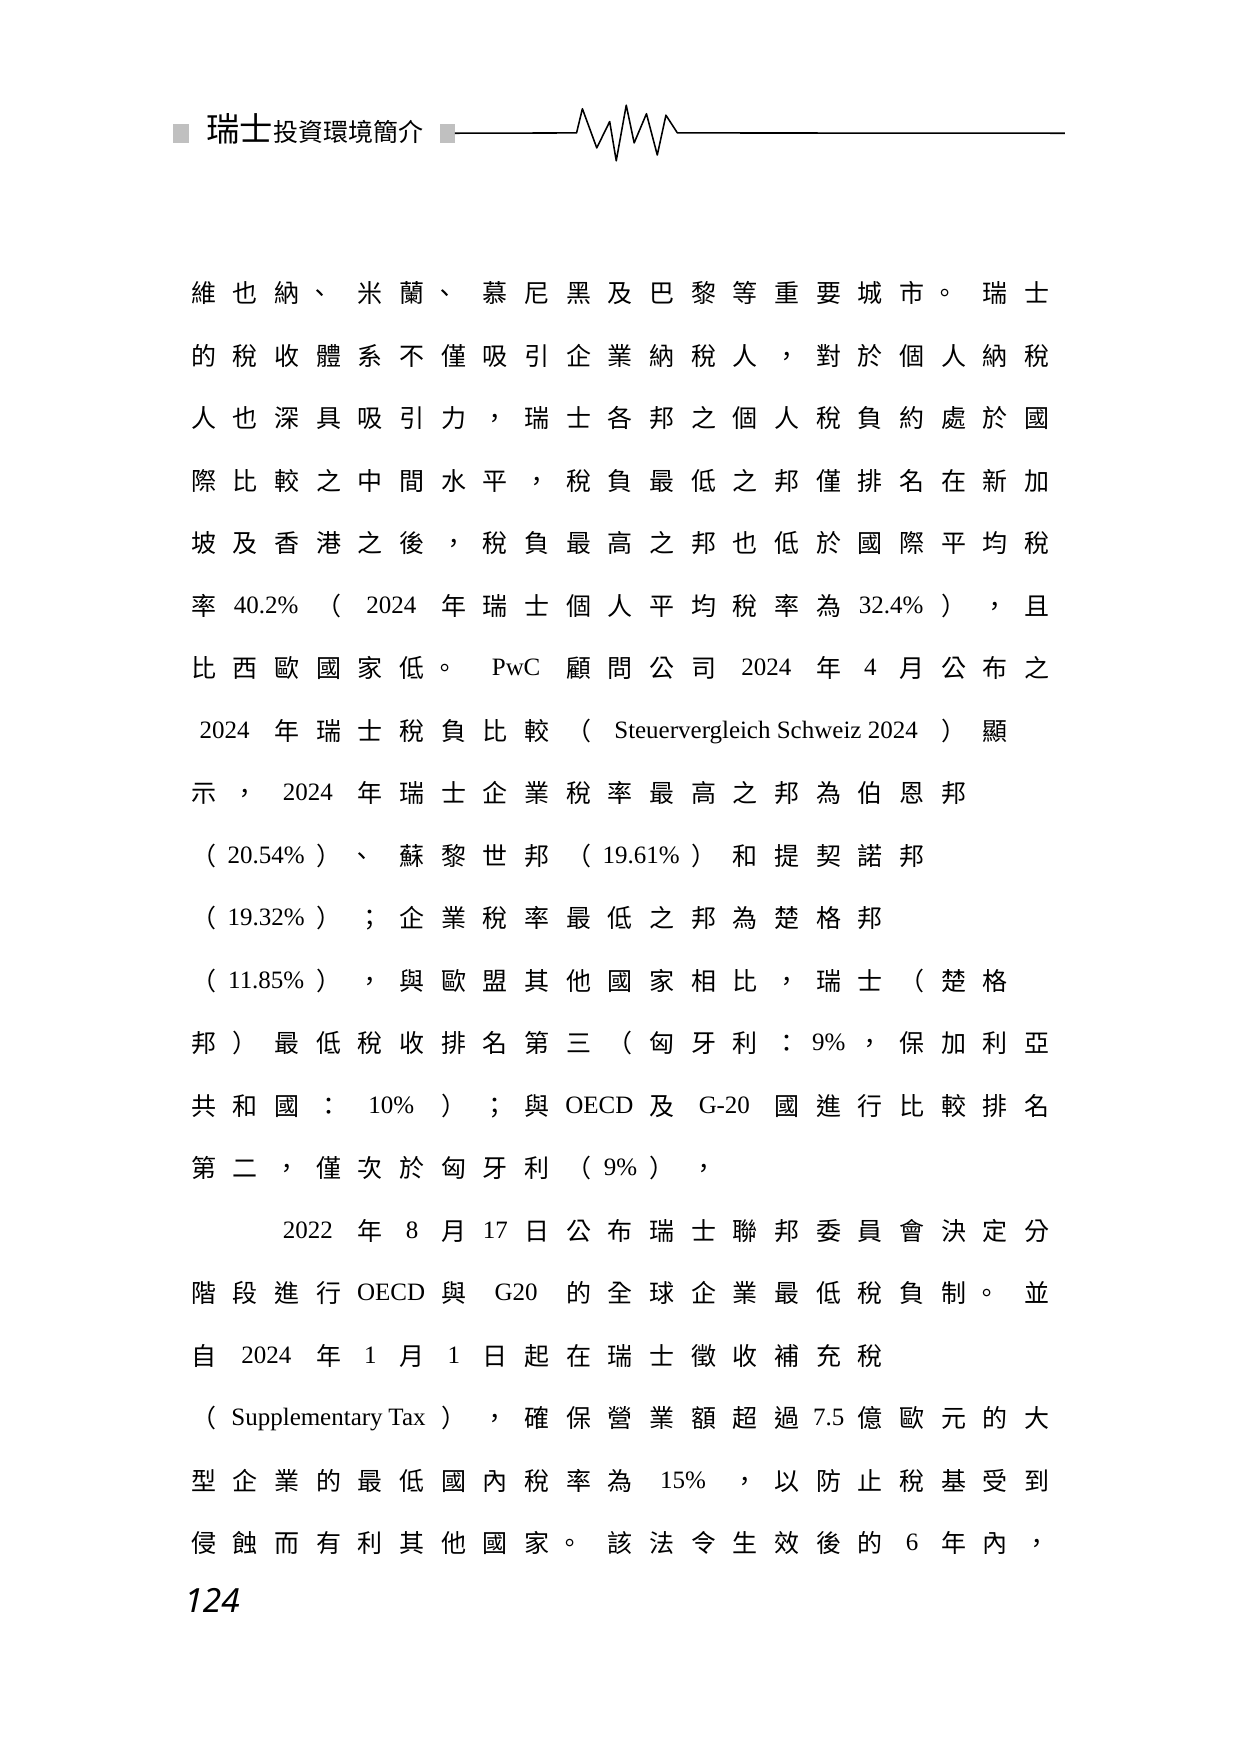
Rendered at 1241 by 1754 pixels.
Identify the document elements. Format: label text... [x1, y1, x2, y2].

text 維也納、米蘭、慕尼黑及巴黎等重要城市。瑞士的稅收體系不僅吸引企業納稅人，對於個人納稅人也深具吸引力，瑞士各邦之個人稅負約處於國際比較之中間水平，稅負最低之邦僅排名在新加坡及香港之後，稅負最高之邦也低於國際平均稅率40.2%（2024年瑞士個人平均稅率為32.4%），且比西歐國家低。PwC顧問公司2024年4月公布之2024年瑞士稅負比較（Steuervergleich Schweiz 2024）顯示，2024年瑞士企業稅率最高之邦為伯恩邦（20.54%）、蘇黎世邦（19.61%）和提契諾邦（19.32%）；企業稅率最低之邦為楚格邦（11.85%），與歐盟其他國家相比，瑞士（楚格邦）最低稅收排名第三（匈牙利：9%，保加利亞共和國：10%）；與OECD及G-20國進行比較排名第二，僅次於匈牙利（9%）， [183, 250, 1058, 1188]
text 2022年8月17日公布瑞士聯邦委員會決定分階段進行OECD與G20的全球企業最低稅負制。並自2024年1月1日起在瑞士徵收補充稅（Supplementary Tax），確保營業額超過7.5億歐元的大型企業的最低國內稅率為15%，以防止稅基受到侵蝕而有利其他國家。該法令生效後的6年內， [183, 1188, 1058, 1563]
